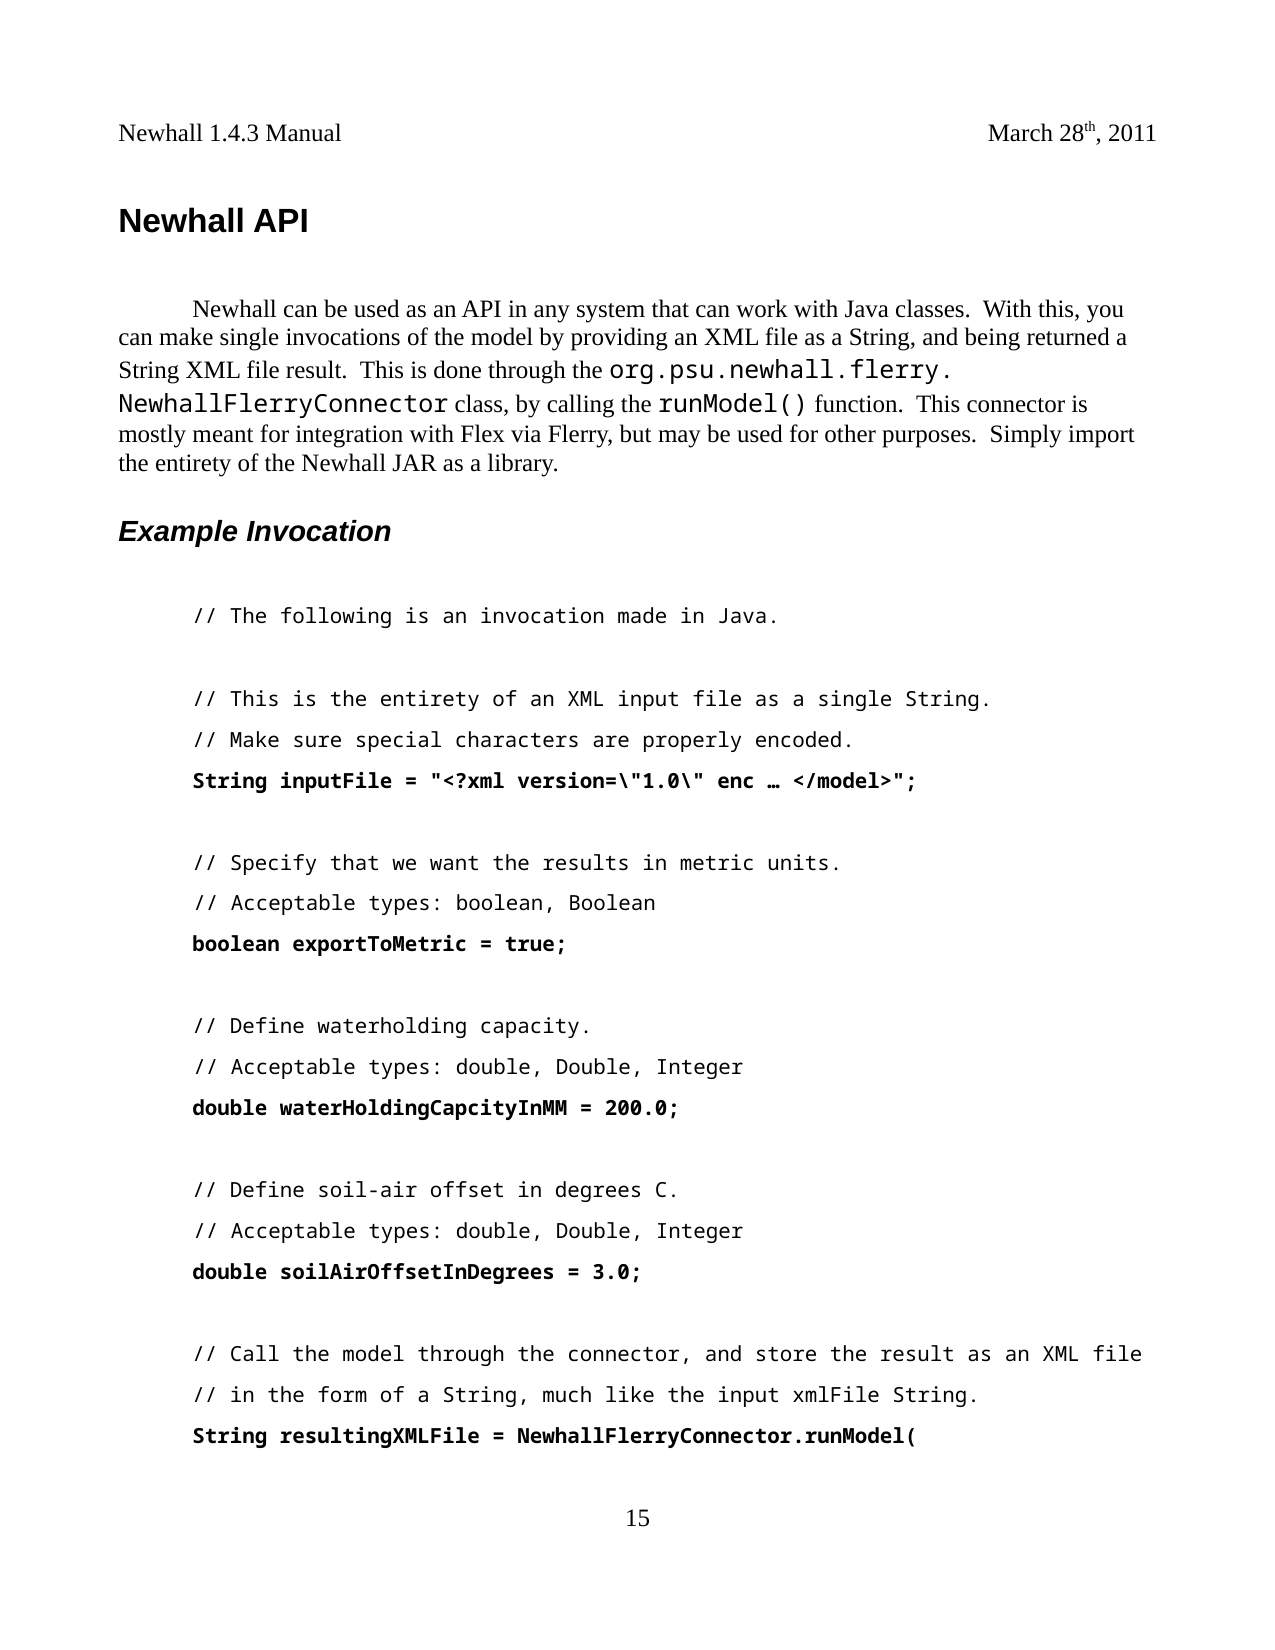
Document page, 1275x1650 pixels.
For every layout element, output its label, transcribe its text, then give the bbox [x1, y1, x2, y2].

text // Specify that we want the results in metric units. [118, 848, 1157, 876]
text // Define waterholding capacity. [118, 1011, 1157, 1040]
subtitle Example Invocation [118, 514, 1157, 548]
text // Acceptable types: double, Double, Integer [118, 1052, 1157, 1081]
text // The following is an invocation made in Java. [118, 602, 1157, 630]
text // Acceptable types: double, Double, Integer [118, 1216, 1157, 1244]
text // in the form of a String, much like the input xmlFile String. [118, 1380, 1157, 1408]
text String resultingXMLFile = NewhallFlerryConnector.runModel( [118, 1421, 1157, 1449]
text // Make sure special characters are properly encoded. [118, 725, 1157, 753]
text // This is the entirety of an XML input file as a single String. [118, 684, 1157, 712]
text // Acceptable types: boolean, Boolean [118, 888, 1157, 917]
text Newhall can be used as an API in any system that can work with Java classes. With this, you can make single invocations of the model by providing an XML file as a String, and being returned a String XML file result. This is done through the org.psu.newhall.flerry. NewhallFlerryConnector class, by calling the runModel() function. This connector is mostly meant for integration with Flex via Flerry, but may be used for other purposes. Simply import the entirety of the Newhall JAR as a library. [118, 294, 1157, 477]
text // Define soil-air offset in degrees C. [118, 1175, 1157, 1203]
text String inputFile = "<?xml version=\"1.0\" enc … </model>"; [118, 766, 1157, 794]
text // Call the model through the connector, and store the result as an XML file [118, 1339, 1157, 1367]
text boolean exportToMetric = true; [118, 929, 1157, 958]
text double waterHoldingCapcityInMM = 200.0; [118, 1093, 1157, 1122]
text double soilAirOffsetInDegrees = 3.0; [118, 1257, 1157, 1285]
subtitle Newhall API [118, 201, 1157, 240]
